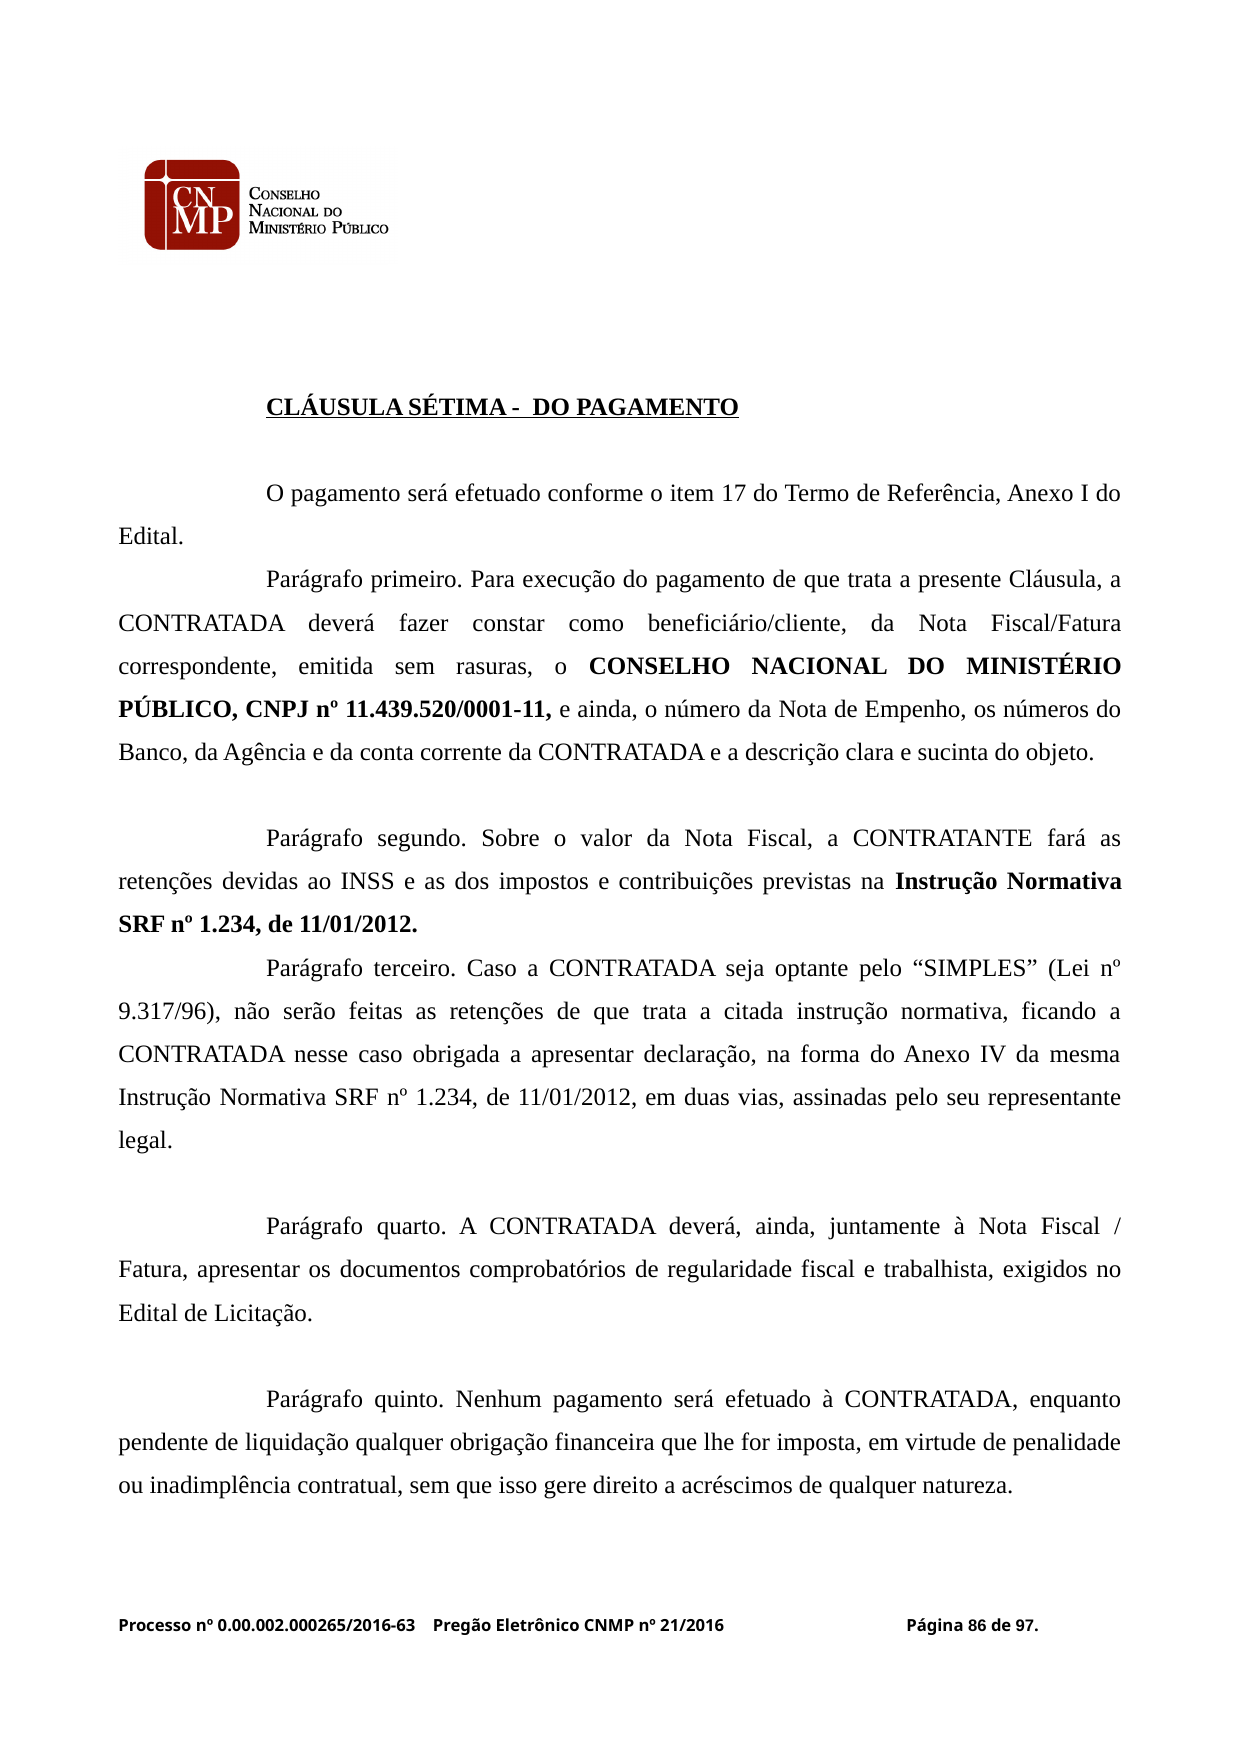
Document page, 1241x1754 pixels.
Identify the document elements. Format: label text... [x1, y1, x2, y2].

text Parágrafo segundo. Sobre o valor da Nota Fiscal, a CONTRATANTE fará as retenções devidas ao INSS e as dos impostos e contribuições previstas na Instrução Normativa SRF nº 1.234, de 11/01/2012. [118, 823, 1122, 938]
text CLÁUSULA SÉTIMA - DO PAGAMENTO [118, 392, 1122, 421]
text Parágrafo primeiro. Para execução do pagamento de que trata a presente Cláusula, a CONTRATADA deverá fazer constar como beneficiário/cliente, da Nota Fiscal/Fatura correspondente, emitida sem rasuras, o CONSELHO NACIONAL DO MINISTÉRIO PÚBLICO, CNPJ nº 11.439.520/0001-11, e ainda, o número da Nota de Empenho, os números do Banco, da Agência e da conta corrente da CONTRATADA e a descrição clara e sucinta do objeto. [118, 564, 1122, 766]
picture [118, 146, 398, 265]
text Parágrafo quinto. Nenhum pagamento será efetuado à CONTRATADA, enquanto pendente de liquidação qualquer obrigação financeira que lhe for imposta, em virtude de penalidade ou inadimplência contratual, sem que isso gere direito a acréscimos de qualquer natureza. [118, 1384, 1122, 1499]
text Parágrafo quarto. A CONTRATADA deverá, ainda, juntamente à Nota Fiscal / Fatura, apresentar os documentos comprobatórios de regularidade fiscal e trabalhista, exigidos no Edital de Licitação. [118, 1211, 1122, 1326]
text Parágrafo terceiro. Caso a CONTRATADA seja optante pelo “SIMPLES” (Lei nº 9.317/96), não serão feitas as retenções de que trata a citada instrução normativa, ficando a CONTRATADA nesse caso obrigada a apresentar declaração, na forma do Anexo IV da mesma Instrução Normativa SRF nº 1.234, de 11/01/2012, em duas vias, assinadas pelo seu representante legal. [118, 953, 1122, 1154]
text O pagamento será efetuado conforme o item 17 do Termo de Referência, Anexo I do Edital. [118, 478, 1122, 550]
